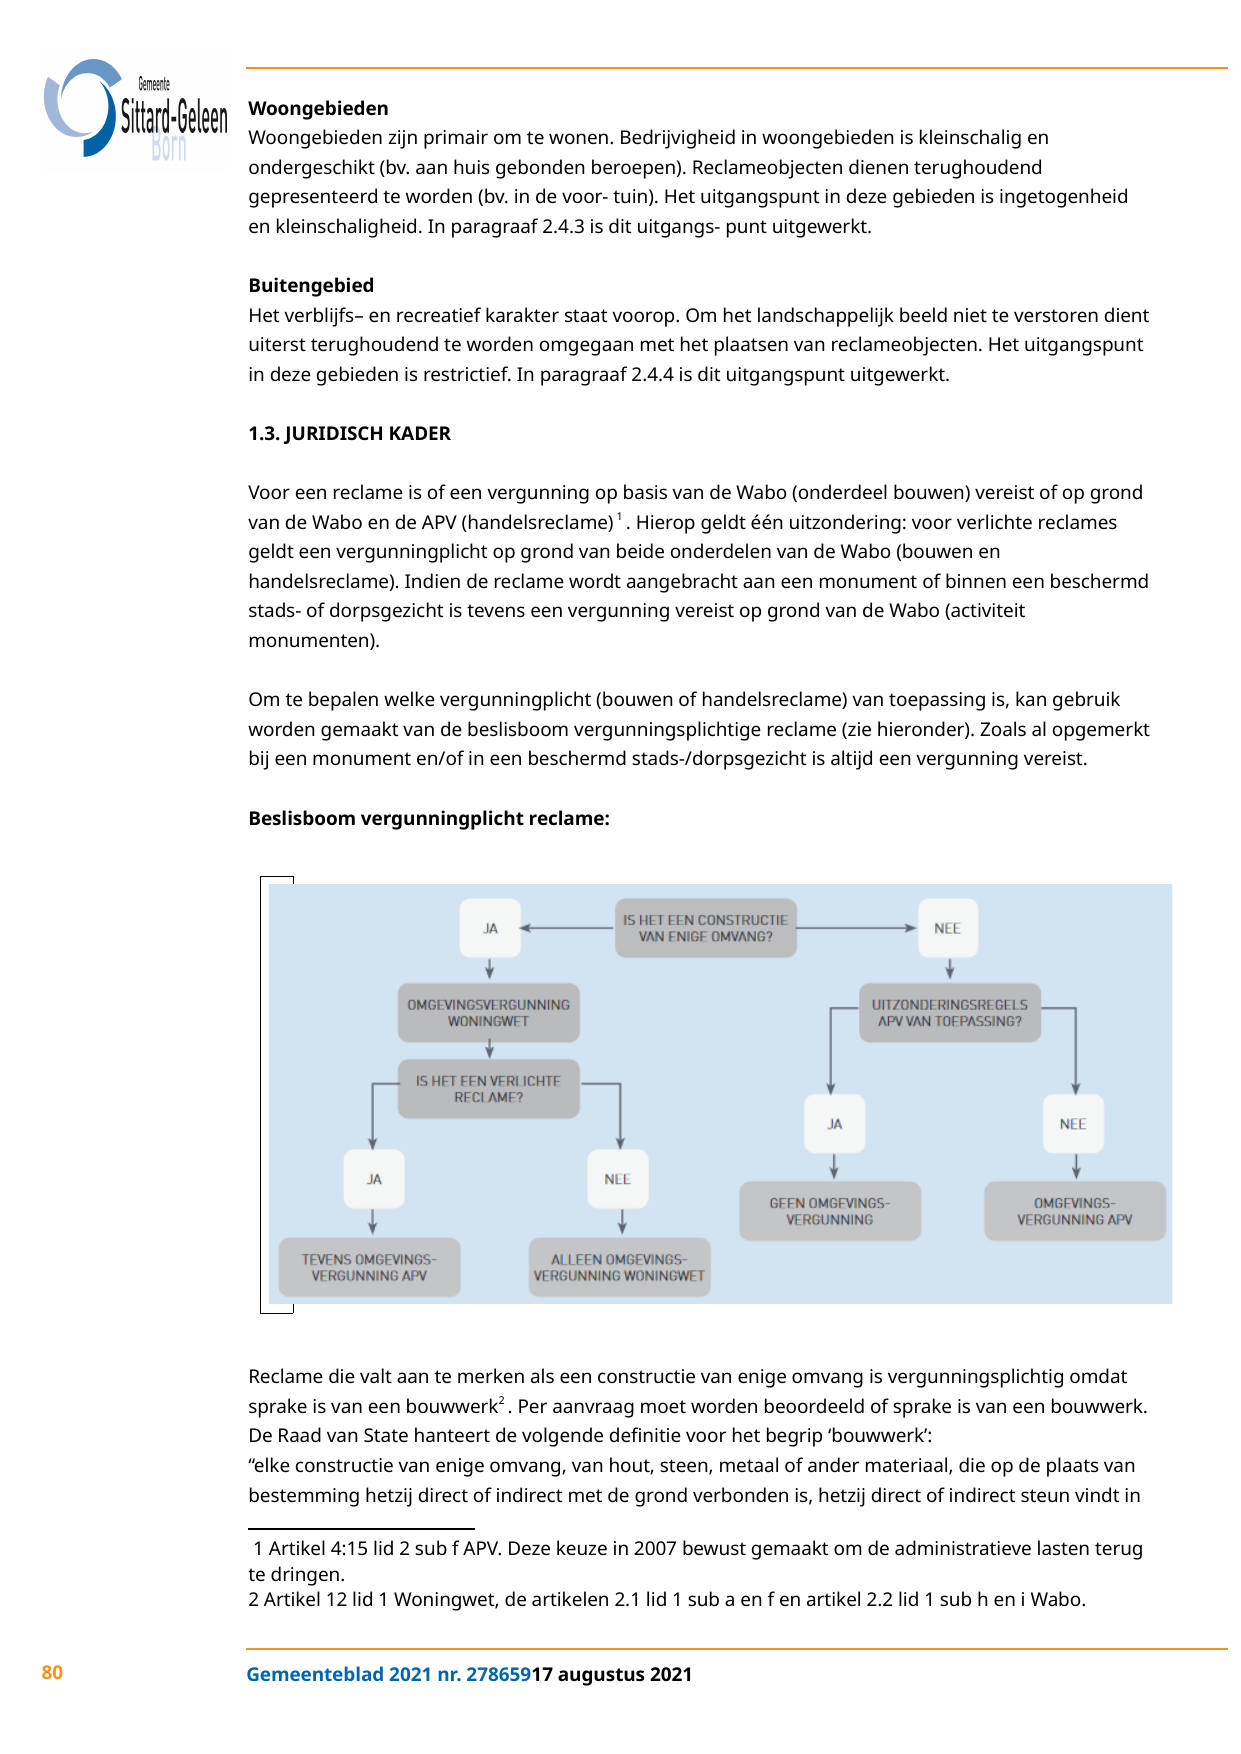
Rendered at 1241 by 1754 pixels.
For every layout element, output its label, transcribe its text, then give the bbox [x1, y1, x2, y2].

text Buitengebied [248, 272, 1152, 298]
picture [268, 884, 1173, 1304]
text Het verblijfs– en recreatief karakter staat voorop. Om het landschappelijk beeld niet te verstoren dient uiterst terughoudend te worden omgegaan met het plaatsen van reclameobjecten. Het uitgangspunt in deze gebieden is restrictief. In paragraaf 2.4.4 is dit uitgangspunt uitgewerkt. [248, 302, 1152, 387]
text Beslisboom vergunningplicht reclame: [248, 805, 1152, 831]
text 1.3. JURIDISCH KADER [248, 420, 1152, 446]
text Artikel 4:15 lid 2 sub f APV. Deze keuze in 2007 bewust gemaakt om de administratieve lasten terug te dringen. [248, 1535, 1152, 1586]
text “elke constructie van enige omvang, van hout, steen, metaal of ander materiaal, die op de plaats van bestemming hetzij direct of indirect met de grond verbonden is, hetzij direct of indirect steun vindt in [248, 1452, 1152, 1507]
text Woongebieden zijn primair om te wonen. Bedrijvigheid in woongebieden is kleinschalig en ondergeschikt (bv. aan huis gebonden beroepen). Reclameobjecten dienen terughoudend gepresenteerd te worden (bv. in de voor- tuin). Het uitgangspunt in deze gebieden is ingetogenheid en kleinschaligheid. In paragraaf 2.4.3 is dit uitgangs- punt uitgewerkt. [248, 124, 1152, 239]
text Woongebieden [248, 95, 1152, 121]
text Artikel 12 lid 1 Woningwet, de artikelen 2.1 lid 1 sub a en f en artikel 2.2 lid 1 sub h en i Wabo. [248, 1586, 1152, 1612]
picture [41, 47, 231, 172]
text Reclame die valt aan te merken als een constructie van enige omvang is vergunningsplichtig omdat sprake is van een bouwwerk. Per aanvraag moet worden beoordeeld of sprake is van een bouwwerk. De Raad van State hanteert de volgende definitie voor het begrip ‘bouwwerk’: [248, 1363, 1152, 1448]
text Om te bepalen welke vergunningplicht (bouwen of handelsreclame) van toepassing is, kan gebruik worden gemaakt van de beslisboom vergunningsplichtige reclame (zie hieronder). Zoals al opgemerkt bij een monument en/of in een beschermd stads-/dorpsgezicht is altijd een vergunning vereist. [248, 686, 1152, 771]
text Voor een reclame is of een vergunning op basis van de Wabo (onderdeel bouwen) vereist of op grond van de Wabo en de APV (handelsreclame). Hierop geldt één uitzondering: voor verlichte reclames geldt een vergunningplicht op grond van beide onderdelen van de Wabo (bouwen en handelsreclame). Indien de reclame wordt aangebracht aan een monument of binnen een beschermd stads- of dorpsgezicht is tevens een vergunning vereist op grond van de Wabo (activiteit monumenten). [248, 479, 1152, 653]
